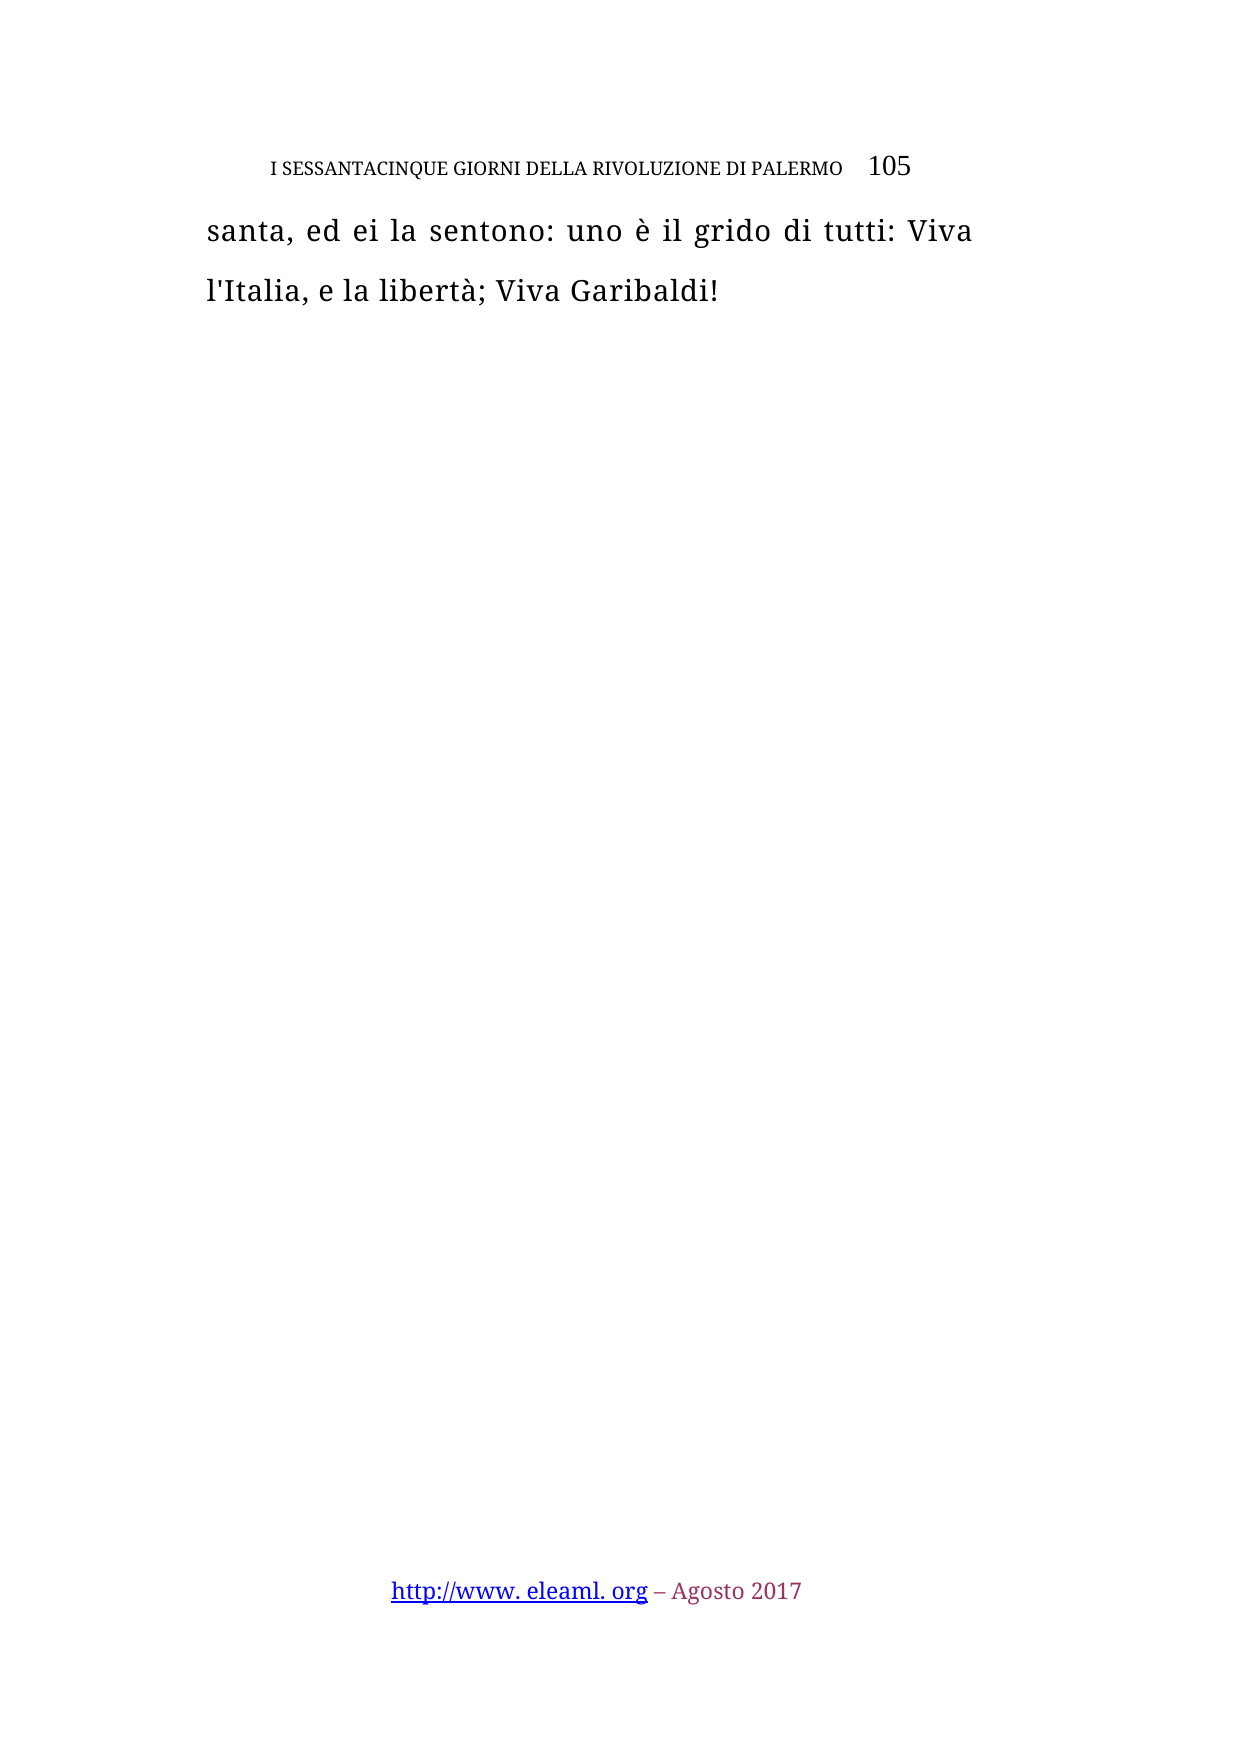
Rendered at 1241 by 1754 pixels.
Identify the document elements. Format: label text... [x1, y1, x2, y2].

text santa, ed ei la sentono: uno è il grido di tutti: Viva l'Italia, e la libertà; Viva Garibaldi! [207, 211, 974, 310]
